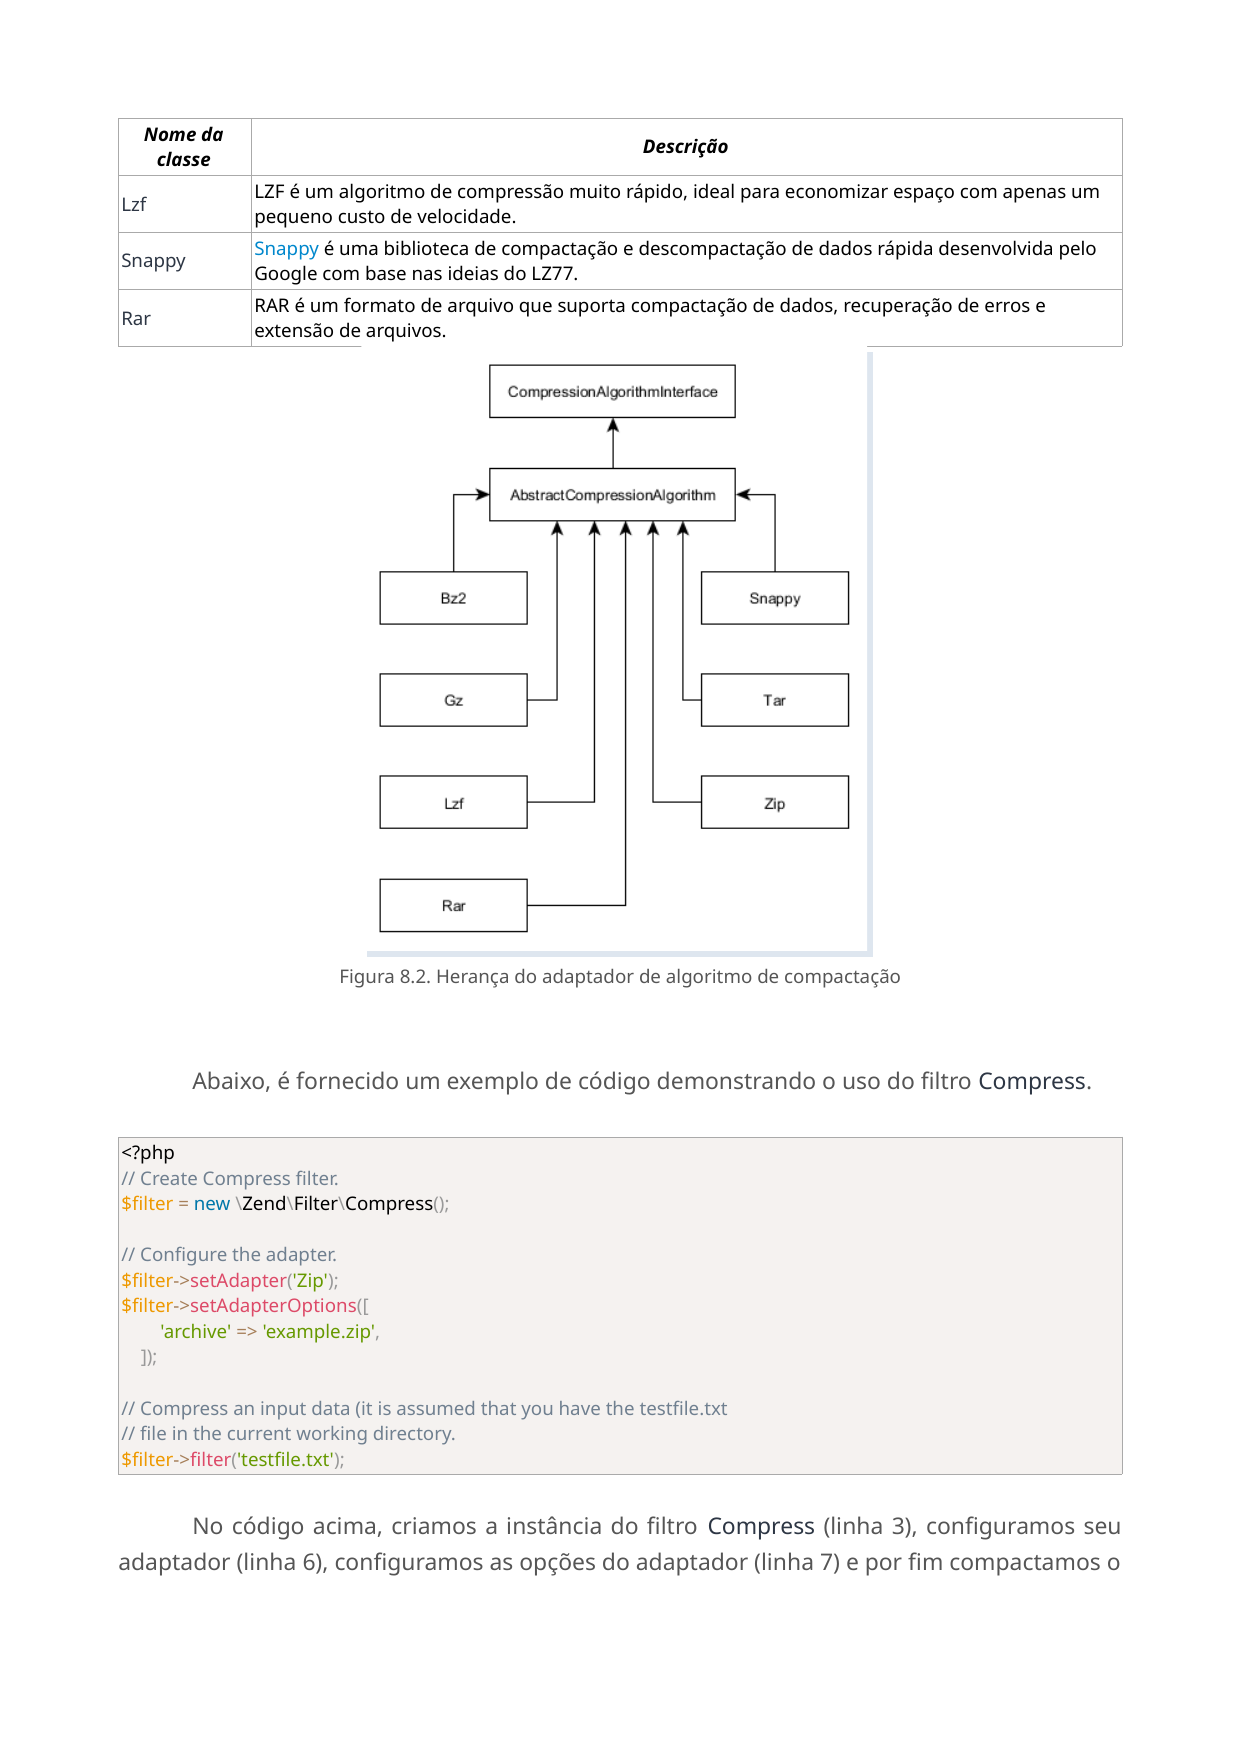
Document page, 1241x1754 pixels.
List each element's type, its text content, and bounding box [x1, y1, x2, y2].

table_header Descrição [252, 119, 1122, 175]
text // Compress an input data (it is assumed that you have the testfile.txt [119, 1392, 1122, 1417]
text $filter->filter('testfile.txt'); [119, 1443, 1122, 1474]
picture [361, 346, 868, 951]
text // Create Compress filter. [119, 1162, 1122, 1188]
text 'archive' => 'example.zip', [119, 1315, 1122, 1341]
table_cell RAR é um formato de arquivo que suporta compactação de dados, recuperação de erros e extensão de arquivos. [252, 290, 1122, 346]
table_cell Snappy [119, 233, 251, 289]
text No código acima, criamos a instância do filtro Compress (linha 3), configuramos seu adaptador (linha 6), configuramos as opções do adaptador (linha 7) e por fim compactamos o [118, 1510, 1122, 1577]
table_cell Rar [119, 290, 251, 346]
table_cell LZF é um algoritmo de compressão muito rápido, ideal para economizar espaço com apenas um pequeno custo de velocidade. [252, 176, 1122, 232]
text Figura 8.2. Herança do adaptador de algoritmo de compactação [118, 963, 1122, 989]
table_header Nome da classe [119, 119, 251, 175]
text $filter->setAdapter('Zip'); [119, 1264, 1122, 1290]
text <?php [119, 1138, 1122, 1162]
text $filter = new \Zend\Filter\Compress(); [119, 1188, 1122, 1213]
text ]); [119, 1341, 1122, 1366]
text // Configure the adapter. [119, 1239, 1122, 1264]
text $filter->setAdapterOptions([ [119, 1290, 1122, 1315]
text // file in the current working directory. [119, 1417, 1122, 1443]
text Abaixo, é fornecido um exemplo de código demonstrando o uso do filtro Compress. [118, 1065, 1122, 1096]
table_cell Lzf [119, 176, 251, 232]
table_cell Snappy é uma biblioteca de compactação e descompactação de dados rápida desenvolvida pelo Google com base nas ideias do LZ77. [252, 233, 1122, 289]
